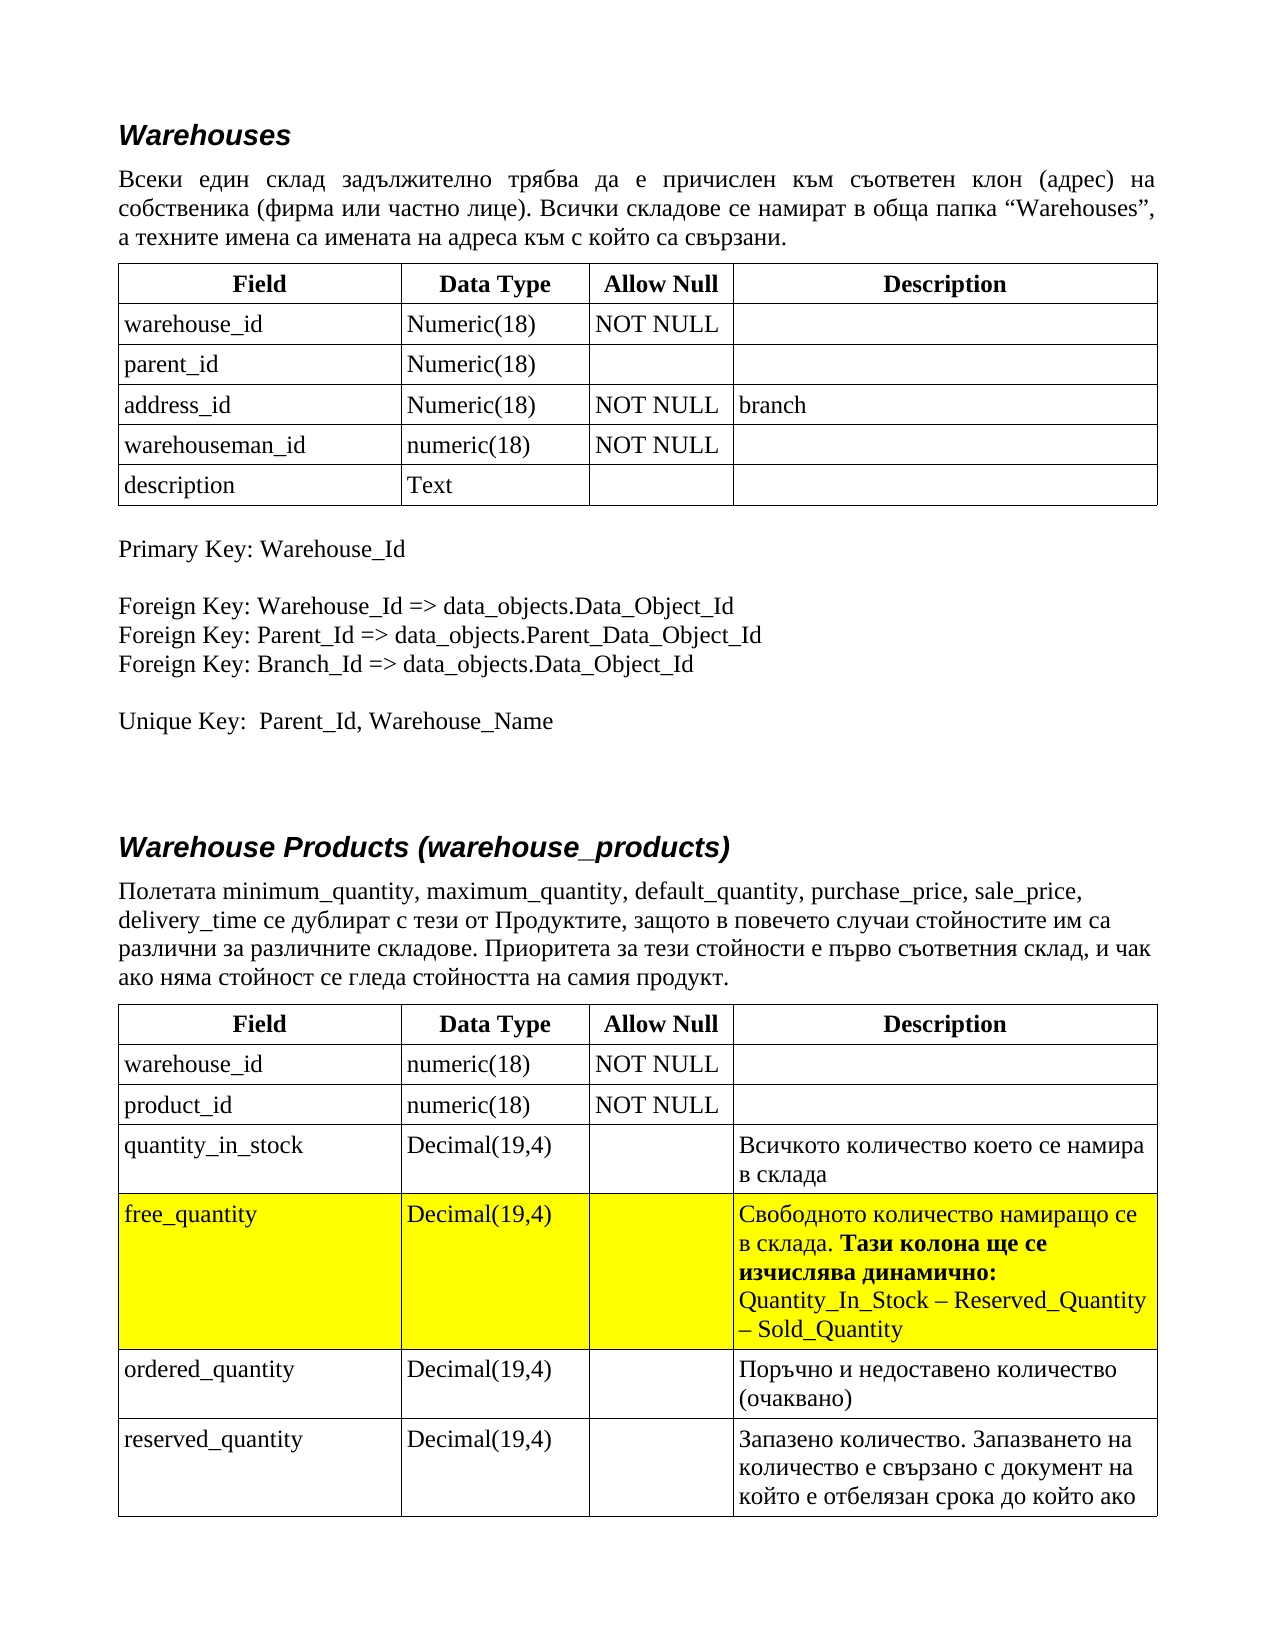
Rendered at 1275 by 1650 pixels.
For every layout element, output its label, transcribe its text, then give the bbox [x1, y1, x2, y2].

table_header Description [734, 264, 1157, 303]
table_cell [734, 465, 1157, 505]
table_header Description [734, 1005, 1157, 1044]
table_cell address_id [119, 385, 401, 424]
table_cell [590, 1419, 733, 1516]
table_cell [590, 345, 733, 384]
table_cell Numeric(18) [402, 345, 589, 384]
table_cell Свободното количество намиращо се в склада. Тази колона ще се изчислява динамично: Quantity_In_Stock – Reserved_Quantity – Sold_Quantity [734, 1194, 1157, 1349]
table_cell numeric(18) [402, 1045, 589, 1084]
table_header Field [119, 1005, 401, 1044]
table_cell product_id [119, 1085, 401, 1124]
table_cell [734, 345, 1157, 384]
text Foreign Key: Warehouse_Id => data_objects.Data_Object_Id [118, 591, 1157, 620]
table_cell Text [402, 465, 589, 505]
table_cell [590, 465, 733, 505]
table_cell NOT NULL [590, 385, 733, 424]
table_cell [734, 1045, 1157, 1084]
table_cell Numeric(18) [402, 385, 589, 424]
subtitle Warehouses [118, 118, 1157, 152]
table_cell free_quantity [119, 1194, 401, 1349]
table_header Allow Null [590, 264, 733, 303]
table_cell [734, 425, 1157, 464]
table_cell Всичкото количество което се намира в склада [734, 1125, 1157, 1193]
table_cell ordered_quantity [119, 1350, 401, 1418]
table_cell warehouseman_id [119, 425, 401, 464]
table_cell NOT NULL [590, 425, 733, 464]
table_cell [590, 1350, 733, 1418]
table_cell NOT NULL [590, 304, 733, 344]
table_cell Decimal(19,4) [402, 1125, 589, 1193]
table_cell NOT NULL [590, 1085, 733, 1124]
table_header Allow Null [590, 1005, 733, 1044]
text Полетата minimum_quantity, maximum_quantity, default_quantity, purchase_price, sale_price, delivery_time се дублират с тези от Продуктите, защото в повечето случаи стойностите им са различни за различните складове. Приоритета за тези стойности е първо съответния склад, и чак ако няма стойност се гледа стойността на самия продукт. [118, 876, 1157, 991]
text Всеки един склад задължително трябва да е причислен към съответен клон (адрес) на собственика (фирма или частно лице). Всички складове се намират в обща папка “Warehouses”, а техните имена са имената на адреса към с който са свързани. [118, 164, 1157, 250]
table_cell [590, 1125, 733, 1193]
table_cell Поръчно и недоставено количество (очаквано) [734, 1350, 1157, 1418]
text Unique Key: Parent_Id, Warehouse_Name [118, 706, 1157, 735]
table_cell reserved_quantity [119, 1419, 401, 1516]
table_cell Decimal(19,4) [402, 1350, 589, 1418]
subtitle Warehouse Products (warehouse_products) [118, 830, 1157, 863]
table_header Field [119, 264, 401, 303]
text Primary Key: Warehouse_Id [118, 534, 1157, 562]
table_cell Decimal(19,4) [402, 1419, 589, 1516]
table_cell branch [734, 385, 1157, 424]
table_cell parent_id [119, 345, 401, 384]
table_cell warehouse_id [119, 1045, 401, 1084]
table_cell NOT NULL [590, 1045, 733, 1084]
table_header Data Type [402, 1005, 589, 1044]
table_cell [734, 1085, 1157, 1124]
text Foreign Key: Parent_Id => data_objects.Parent_Data_Object_Id [118, 620, 1157, 649]
text Foreign Key: Branch_Id => data_objects.Data_Object_Id [118, 649, 1157, 677]
table_header Data Type [402, 264, 589, 303]
table_cell quantity_in_stock [119, 1125, 401, 1193]
table_cell Decimal(19,4) [402, 1194, 589, 1349]
table_cell description [119, 465, 401, 505]
table_cell warehouse_id [119, 304, 401, 344]
table_cell Запазено количество. Запазването на количество е свързано с документ на който е отбелязан срока до който ако [734, 1419, 1157, 1516]
table_cell [590, 1194, 733, 1349]
table_cell numeric(18) [402, 425, 589, 464]
table_cell Numeric(18) [402, 304, 589, 344]
table_cell numeric(18) [402, 1085, 589, 1124]
table_cell [734, 304, 1157, 344]
